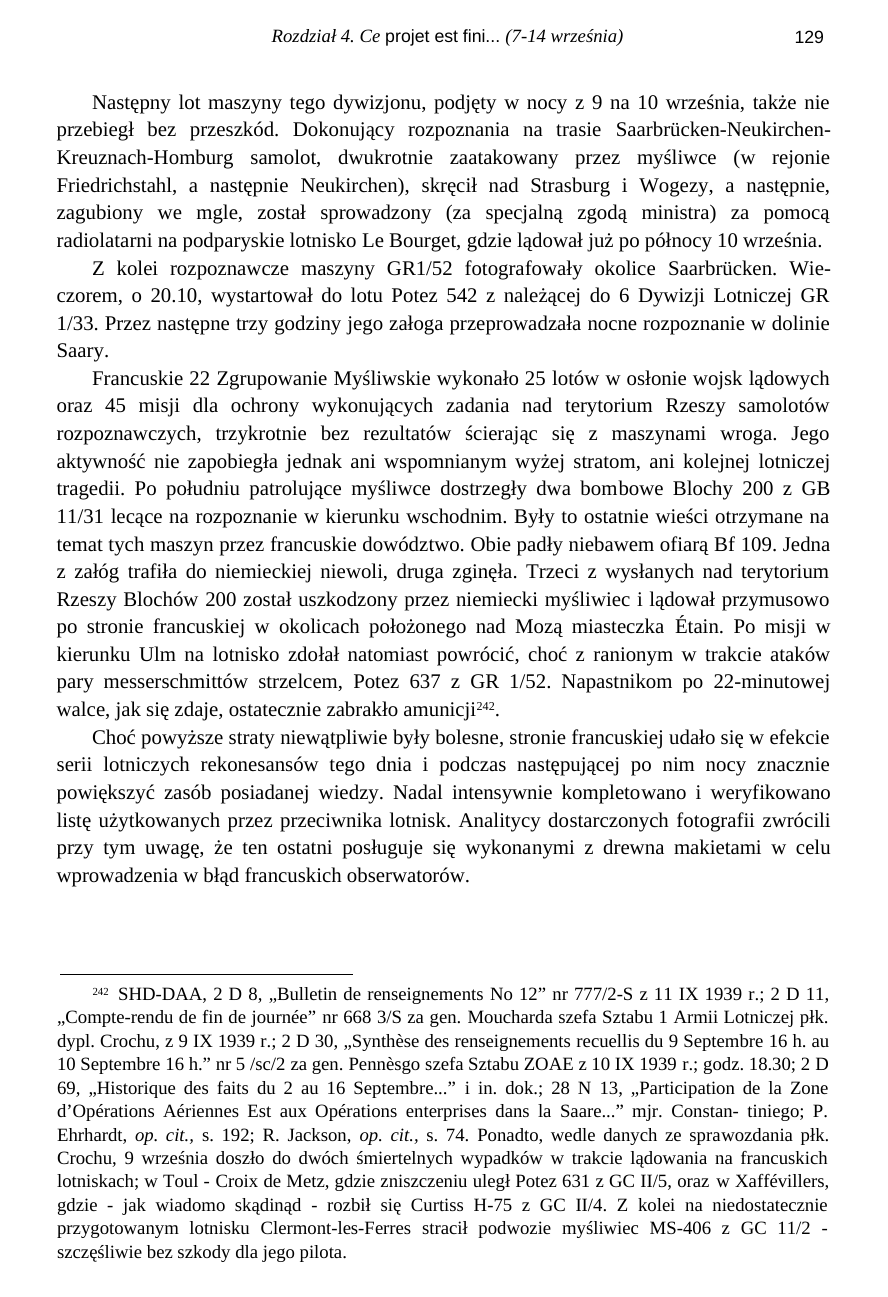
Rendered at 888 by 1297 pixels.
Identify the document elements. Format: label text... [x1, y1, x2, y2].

text Z kolei rozpoznawcze maszyny GR1/52 fotografowały okolice Saarbrücken. Wie­czorem, o 20.10, wystartował do lotu Potez 542 z należącej do 6 Dywizji Lotniczej GR 1/33. Przez następne trzy godziny jego załoga przeprowadzała nocne rozpoznanie w dolinie Saary. [56, 255, 831, 362]
text Następny lot maszyny tego dywizjonu, podjęty w nocy z 9 na 10 września, także nie przebiegł bez przeszkód. Dokonujący rozpoznania na trasie Saarbrücken-Neu­kirchen-Kreuznach-Homburg samolot, dwukrotnie zaatakowany przez myśliwce (w rejonie Friedrichstahl, a następnie Neukirchen), skręcił nad Strasburg i Wogezy, a następnie, zagubiony we mgle, został sprowadzony (za specjalną zgodą ministra) za pomocą radiolatarni na podparyskie lotnisko Le Bourget, gdzie lądował już po północy 10 września. [56, 90, 831, 252]
text 242 SHD-DAA, 2 D 8, „Bulletin de renseignements No 12” nr 777/2-S z 11 IX 1939 r.; 2 D 11, „Compte-rendu de fin de journée” nr 668 3/S za gen. Moucharda szefa Sztabu 1 Armii Lotniczej płk. dypl. Crochu, z 9 IX 1939 r.; 2 D 30, „Synthèse des renseignements recuellis du 9 Septem­bre 16 h. au 10 Septembre 16 h.” nr 5 /sc/2 za gen. Pennèsgo szefa Sztabu ZOAE z 10 IX 1939 r.; godz. 18.30; 2 D 69, „Historique des faits du 2 au 16 Septembre...” i in. dok.; 28 N 13, „Participation de la Zone d’Opérations Aériennes Est aux Opérations enterprises dans la Saare...” mjr. Constan- tiniego; P. Ehrhardt, op. cit., s. 192; R. Jackson, op. cit., s. 74. Ponadto, wedle danych ze spra­wozdania płk. Crochu, 9 września doszło do dwóch śmiertelnych wypadków w trakcie lądowania na francuskich lotniskach; w Toul - Croix de Metz, gdzie zniszczeniu uległ Potez 631 z GC II/5, oraz w Xaffévillers, gdzie - jak wiadomo skądinąd - rozbił się Curtiss H-75 z GC II/4. Z kolei na niedostatecznie przygotowanym lotnisku Clermont-les-Ferres stracił podwozie myśliwiec MS-406 z GC 11/2 - szczęśliwie bez szkody dla jego pilota. [57, 983, 829, 1262]
text Choć powyższe straty niewątpliwie były bolesne, stronie francuskiej udało się w efekcie serii lotniczych rekonesansów tego dnia i podczas następującej po nim nocy znacznie powiększyć zasób posiadanej wiedzy. Nadal intensywnie kompleto­wano i weryfikowano listę użytkowanych przez przeciwnika lotnisk. Analitycy do­starczonych fotografii zwrócili przy tym uwagę, że ten ostatni posługuje się wykona­nymi z drewna makietami w celu wprowadzenia w błąd francuskich obserwatorów. [56, 725, 831, 887]
text 129 [794, 27, 828, 48]
text Rozdział 4. Ce projet est fini... (7-14 września) [271, 25, 625, 47]
text Francuskie 22 Zgrupowanie Myśliwskie wykonało 25 lotów w osłonie wojsk lądowych oraz 45 misji dla ochrony wykonujących zadania nad terytorium Rzeszy samolotów rozpoznawczych, trzykrotnie bez rezultatów ścierając się z maszynami wroga. Jego aktywność nie zapobiegła jednak ani wspomnianym wyżej stratom, ani kolejnej lotniczej tragedii. Po południu patrolujące myśliwce dostrzegły dwa bom­bowe Blochy 200 z GB 11/31 lecące na rozpoznanie w kierunku wschodnim. Były to ostatnie wieści otrzymane na temat tych maszyn przez francuskie dowództwo. Obie padły niebawem ofiarą Bf 109. Jedna z załóg trafiła do niemieckiej niewoli, druga zginęła. Trzeci z wysłanych nad terytorium Rzeszy Blochów 200 został uszkodzony przez niemiecki myśliwiec i lądował przymusowo po stronie francuskiej w okolicach położonego nad Mozą miasteczka Étain. Po misji w kierunku Ulm na lotnisko zdo­łał natomiast powrócić, choć z ranionym w trakcie ataków pary messerschmittów strzelcem, Potez 637 z GR 1/52. Napastnikom po 22-minutowej walce, jak się zdaje, ostatecznie zabrakło amunicji242. [56, 366, 831, 721]
